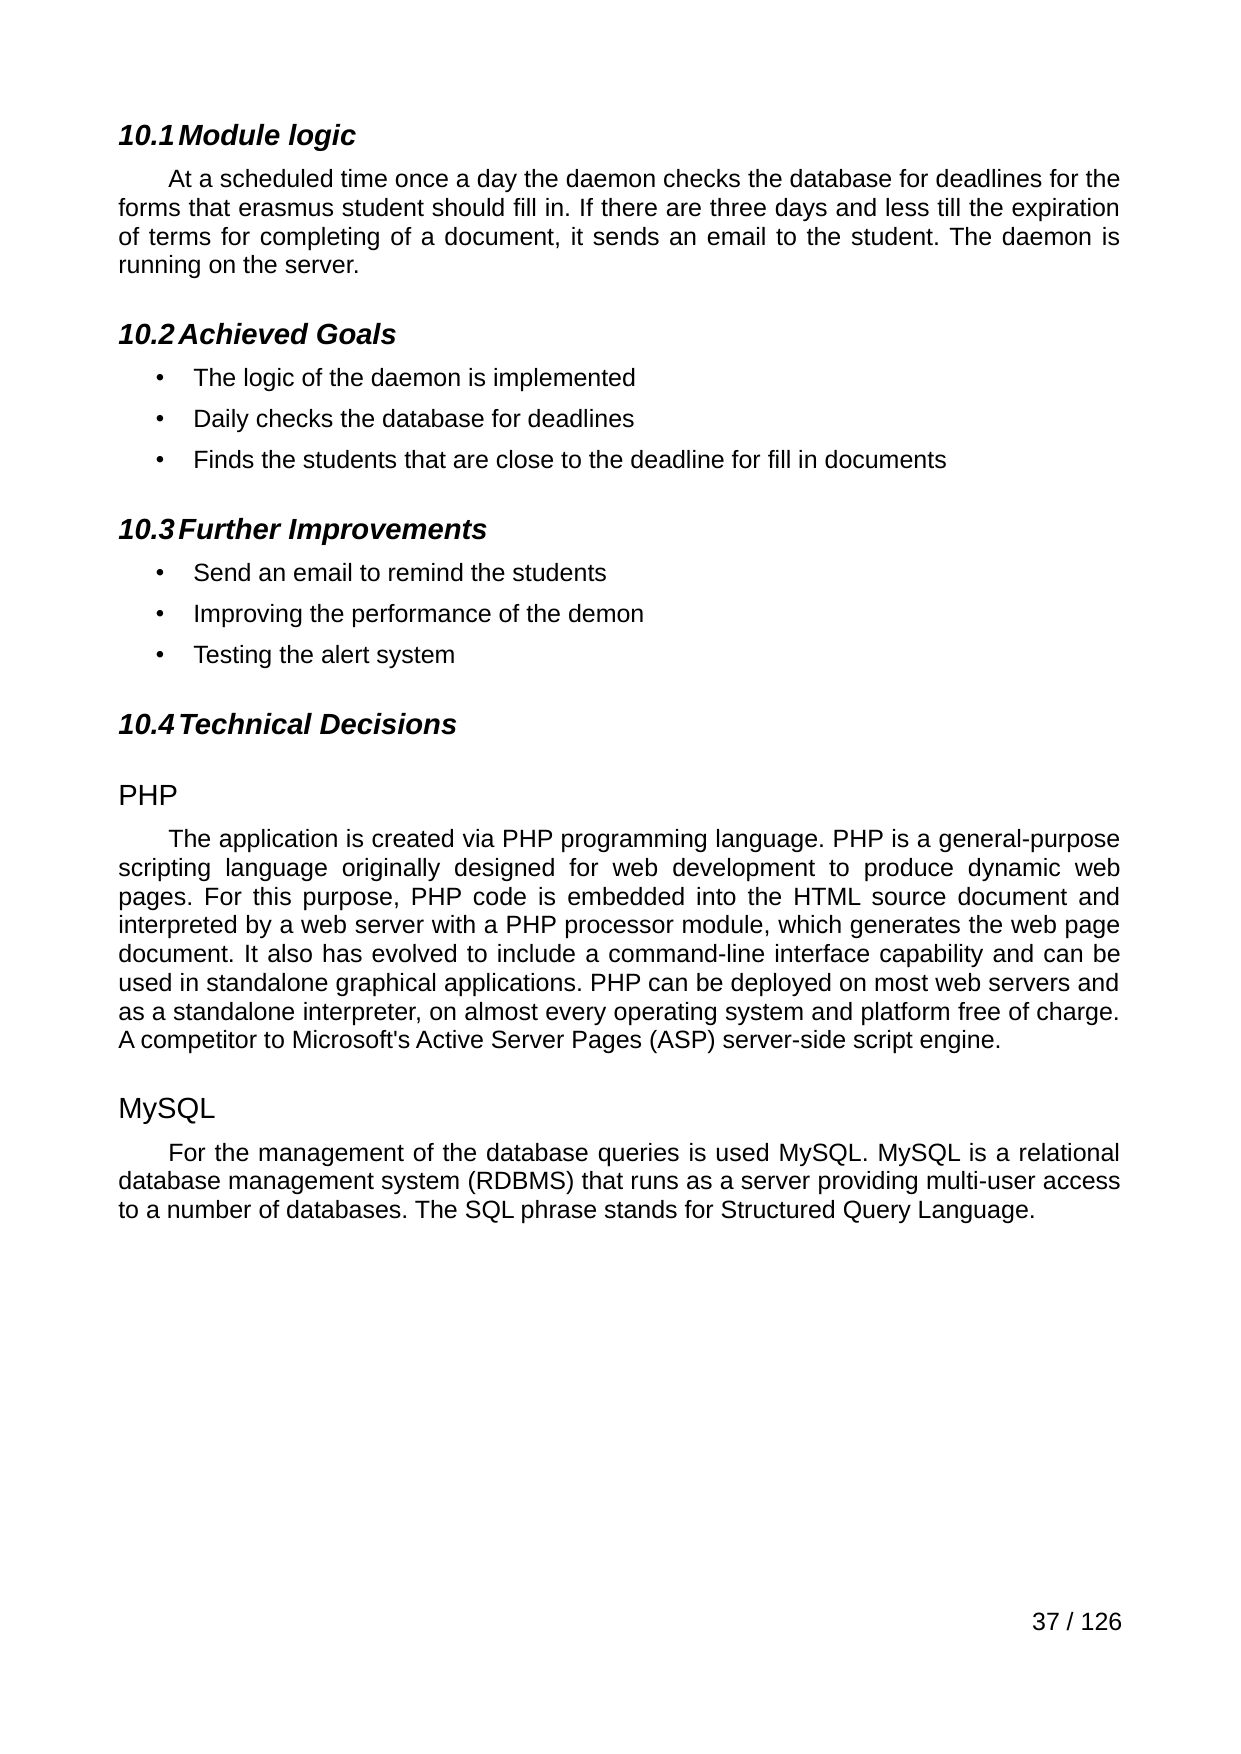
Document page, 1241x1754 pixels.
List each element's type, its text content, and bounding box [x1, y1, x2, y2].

subtitle PHP [118, 778, 1122, 811]
text For the management of the database queries is used MySQL. MySQL is a relational database management system (RDBMS) that runs as a server providing multi-user access to a number of databases. The SQL phrase stands for Structured Query Language. [118, 1137, 1122, 1224]
subtitle Further Improvements [118, 512, 1122, 545]
subtitle MySQL [118, 1091, 1122, 1125]
list Finds the students that are close to the deadline for fill in documents [156, 445, 1122, 474]
subtitle Module logic [118, 118, 1122, 152]
list Testing the alert system [156, 641, 1122, 669]
subtitle Achieved Goals [118, 317, 1122, 350]
list Send an email to remind the students [156, 558, 1122, 587]
text The application is created via PHP programming language. PHP is a general-purpose scripting language originally designed for web development to produce dynamic web pages. For this purpose, PHP code is embedded into the HTML source document and interpreted by a web server with a PHP processor module, which generates the web page document. It also has evolved to include a command-line interface capability and can be used in standalone graphical applications. PHP can be deployed on most web servers and as a standalone interpreter, on almost every operating system and platform free of charge. A competitor to Microsoft's Active Server Pages (ASP) server-side script engine. [118, 824, 1122, 1054]
subtitle Technical Decisions [118, 707, 1122, 740]
list Daily checks the database for deadlines [156, 404, 1122, 433]
list Improving the performance of the demon [156, 599, 1122, 628]
text At a scheduled time once a day the daemon checks the database for deadlines for the forms that erasmus student should fill in. If there are three days and less till the expiration of terms for completing of a document, it sends an email to the student. The daemon is running on the server. [118, 164, 1122, 279]
list The logic of the daemon is implemented [156, 363, 1122, 392]
